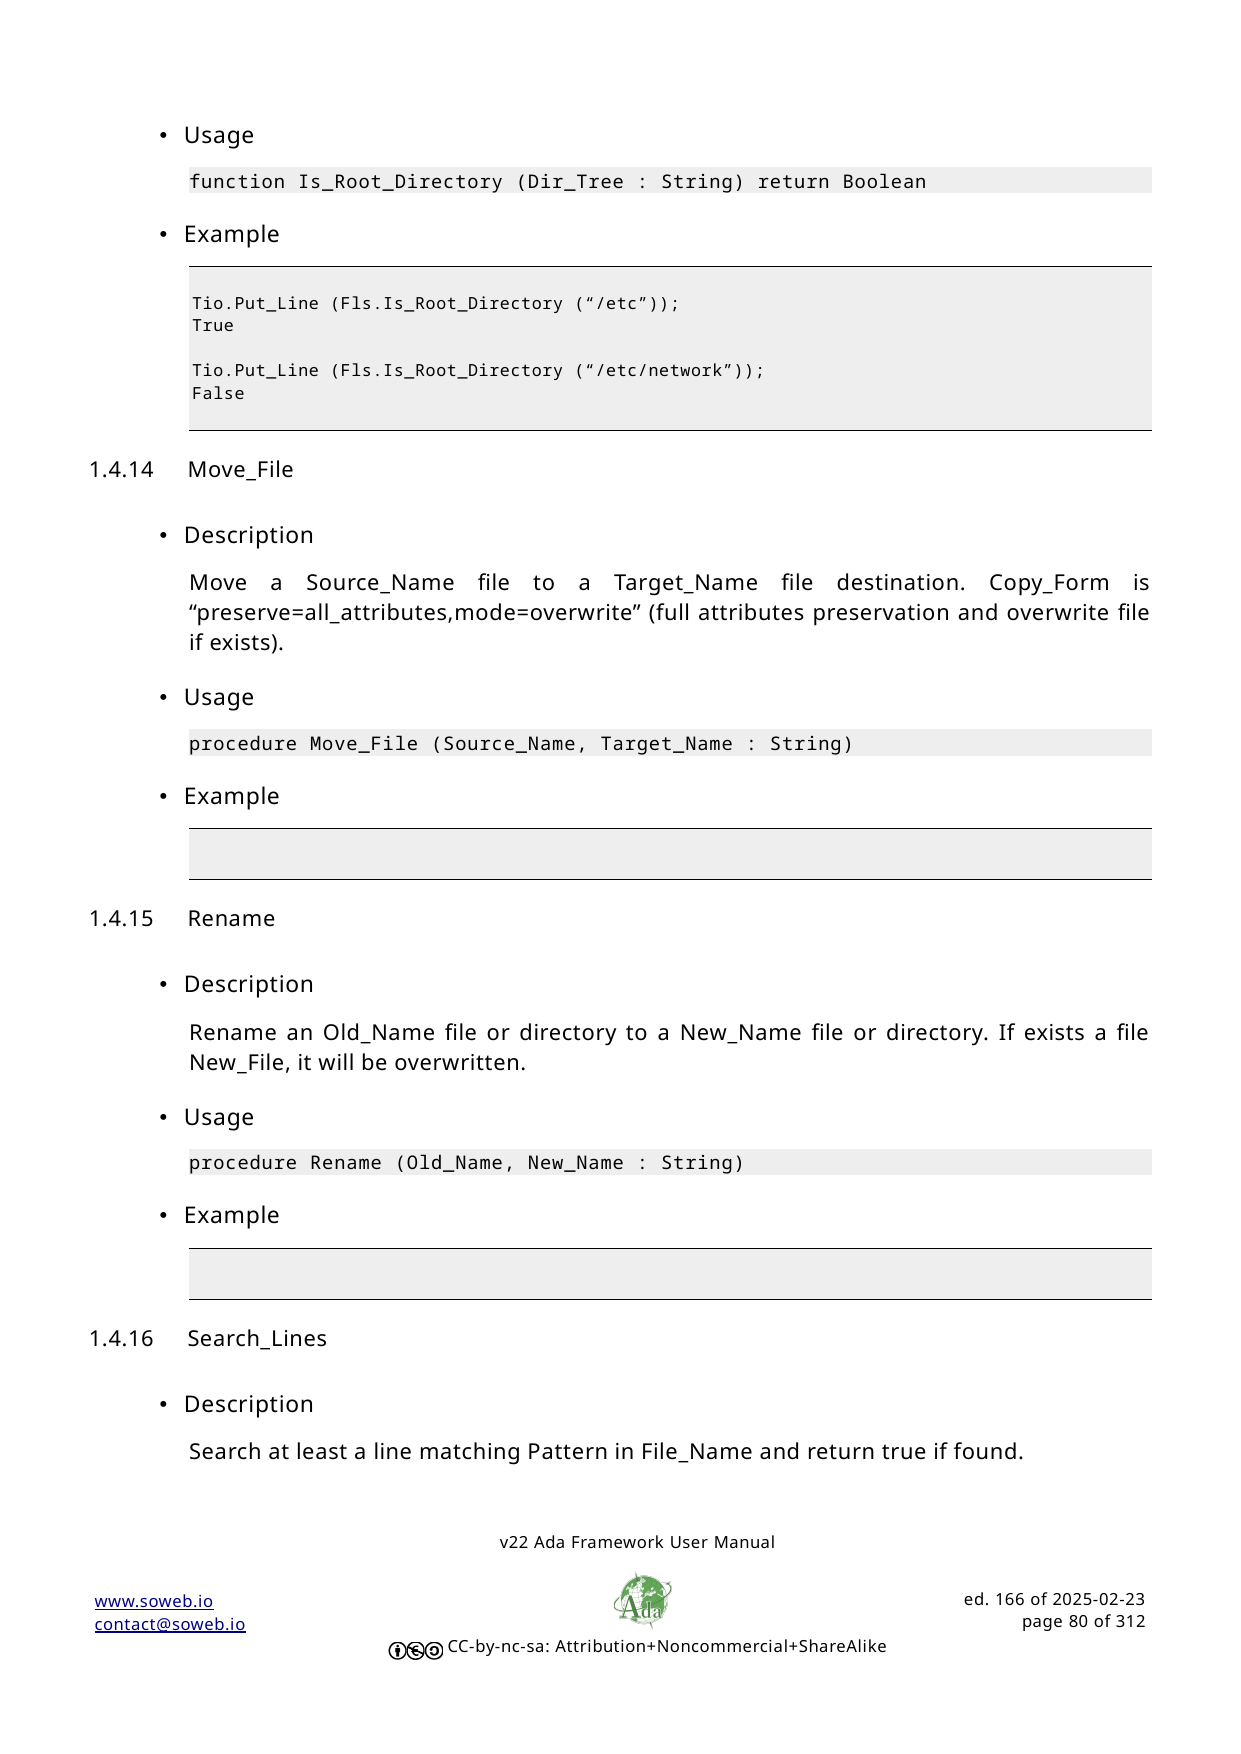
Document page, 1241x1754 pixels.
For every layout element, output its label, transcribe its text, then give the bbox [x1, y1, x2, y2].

subtitle Rename [88, 903, 1152, 944]
subtitle Search_Lines [88, 1322, 1152, 1363]
text function Is_Root_Directory (Dir_Tree : String) return Boolean [189, 167, 1152, 193]
subtitle Move_File [88, 453, 1152, 494]
subtitle Usage [159, 118, 1152, 150]
list True [189, 311, 1152, 334]
picture [613, 1571, 672, 1630]
picture [388, 1642, 443, 1660]
text procedure Move_File (Source_Name, Target_Name : String) [189, 729, 1152, 756]
subtitle Example [159, 217, 1152, 248]
subtitle Usage [159, 1100, 1152, 1131]
subtitle Example [159, 1199, 1152, 1230]
list False [189, 379, 1152, 430]
subtitle Usage [159, 681, 1152, 712]
list Tio.Put_Line (Fls.Is_Root_Directory (“/etc”)); [189, 267, 1152, 311]
text Move a Source_Name file to a Target_Name file destination. Copy_Form is “preserve=all_attributes,mode=overwrite” (full attributes preservation and overwrite file if exists). [189, 567, 1152, 657]
subtitle Description [159, 968, 1152, 999]
subtitle Example [159, 779, 1152, 811]
subtitle Description [159, 518, 1152, 549]
text Rename an Old_Name file or directory to a New_Name file or directory. If exists a file New_File, it will be overwritten. [189, 1017, 1152, 1077]
text Search at least a line matching Pattern in File_Name and return true if found. [189, 1436, 1152, 1466]
text procedure Rename (Old_Name, New_Name : String) [189, 1149, 1152, 1175]
list Tio.Put_Line (Fls.Is_Root_Directory (“/etc/network”)); [189, 356, 1152, 379]
subtitle Description [159, 1387, 1152, 1418]
